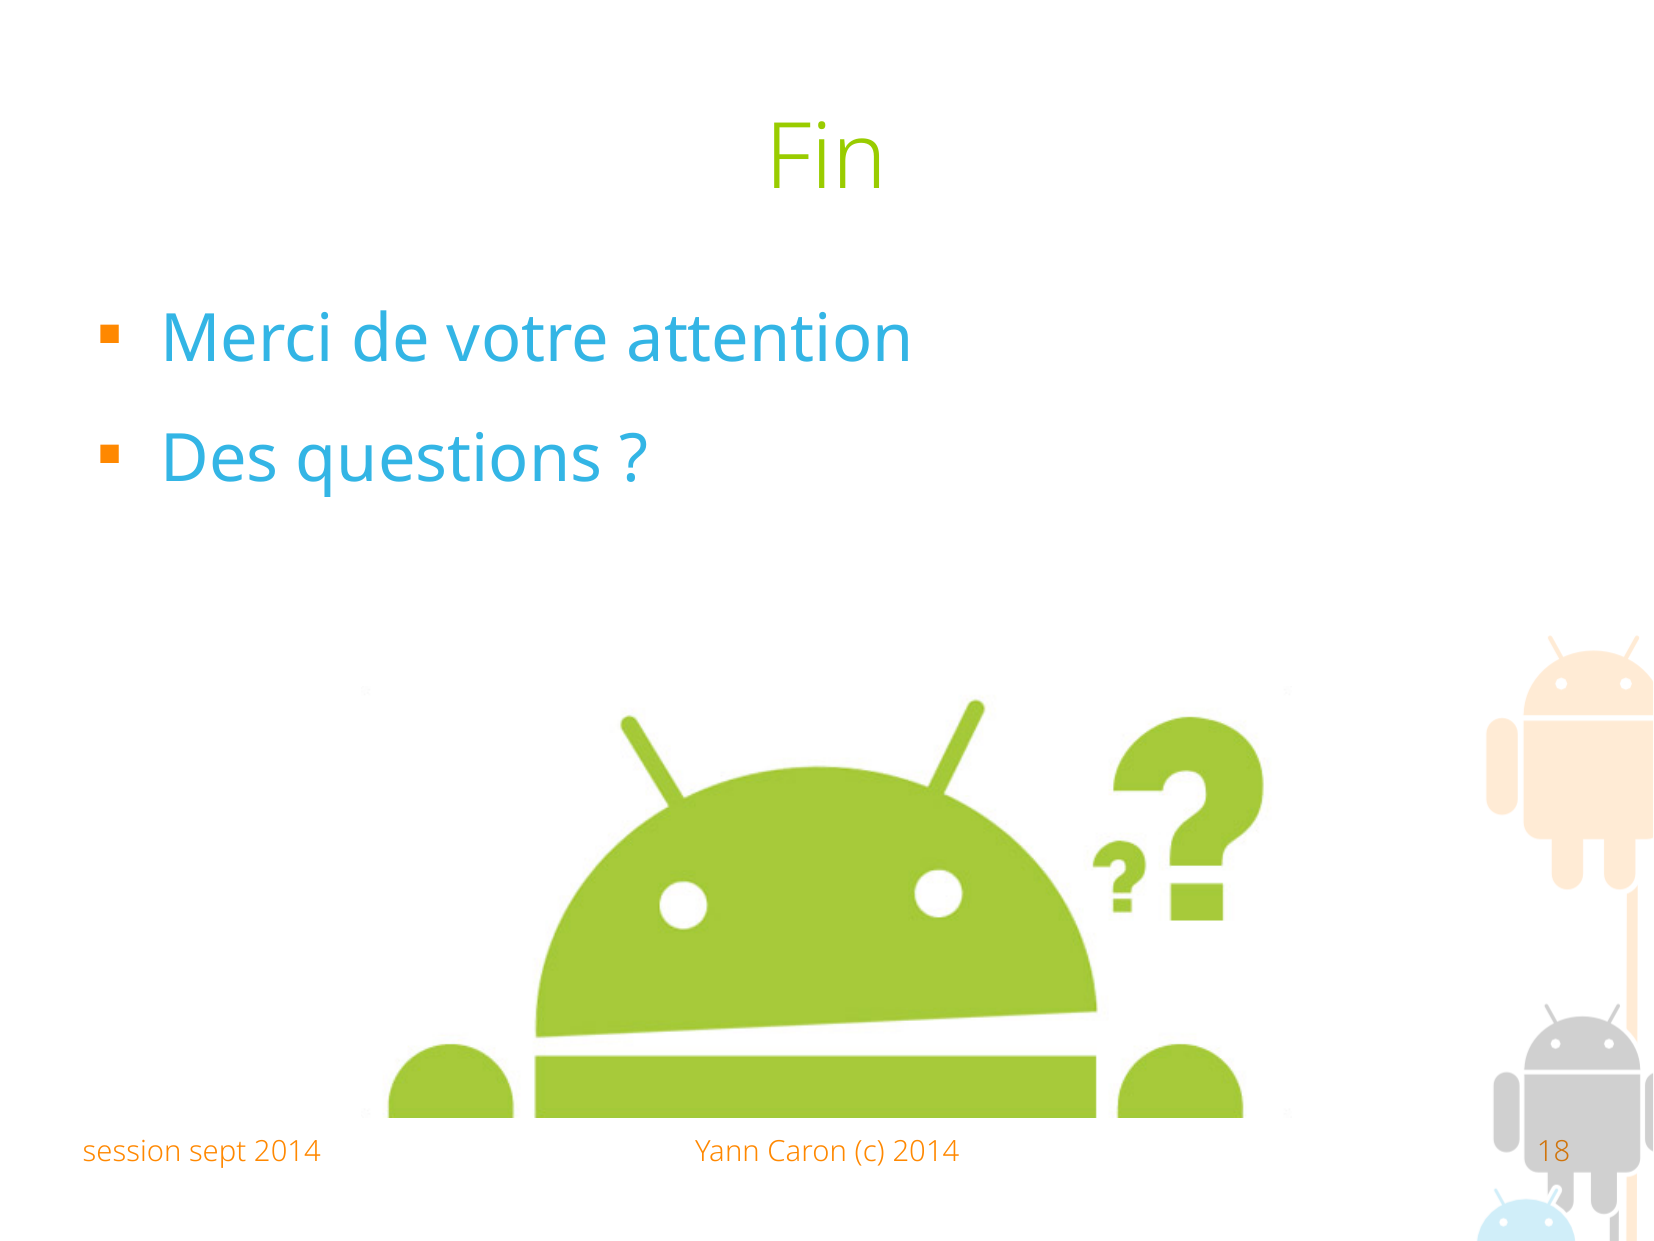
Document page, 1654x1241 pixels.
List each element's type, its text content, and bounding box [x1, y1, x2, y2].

picture [240, 423, 1654, 1241]
title Fin [82, 49, 1571, 257]
list Merci de votre attention Des questions ? [82, 290, 1571, 1010]
